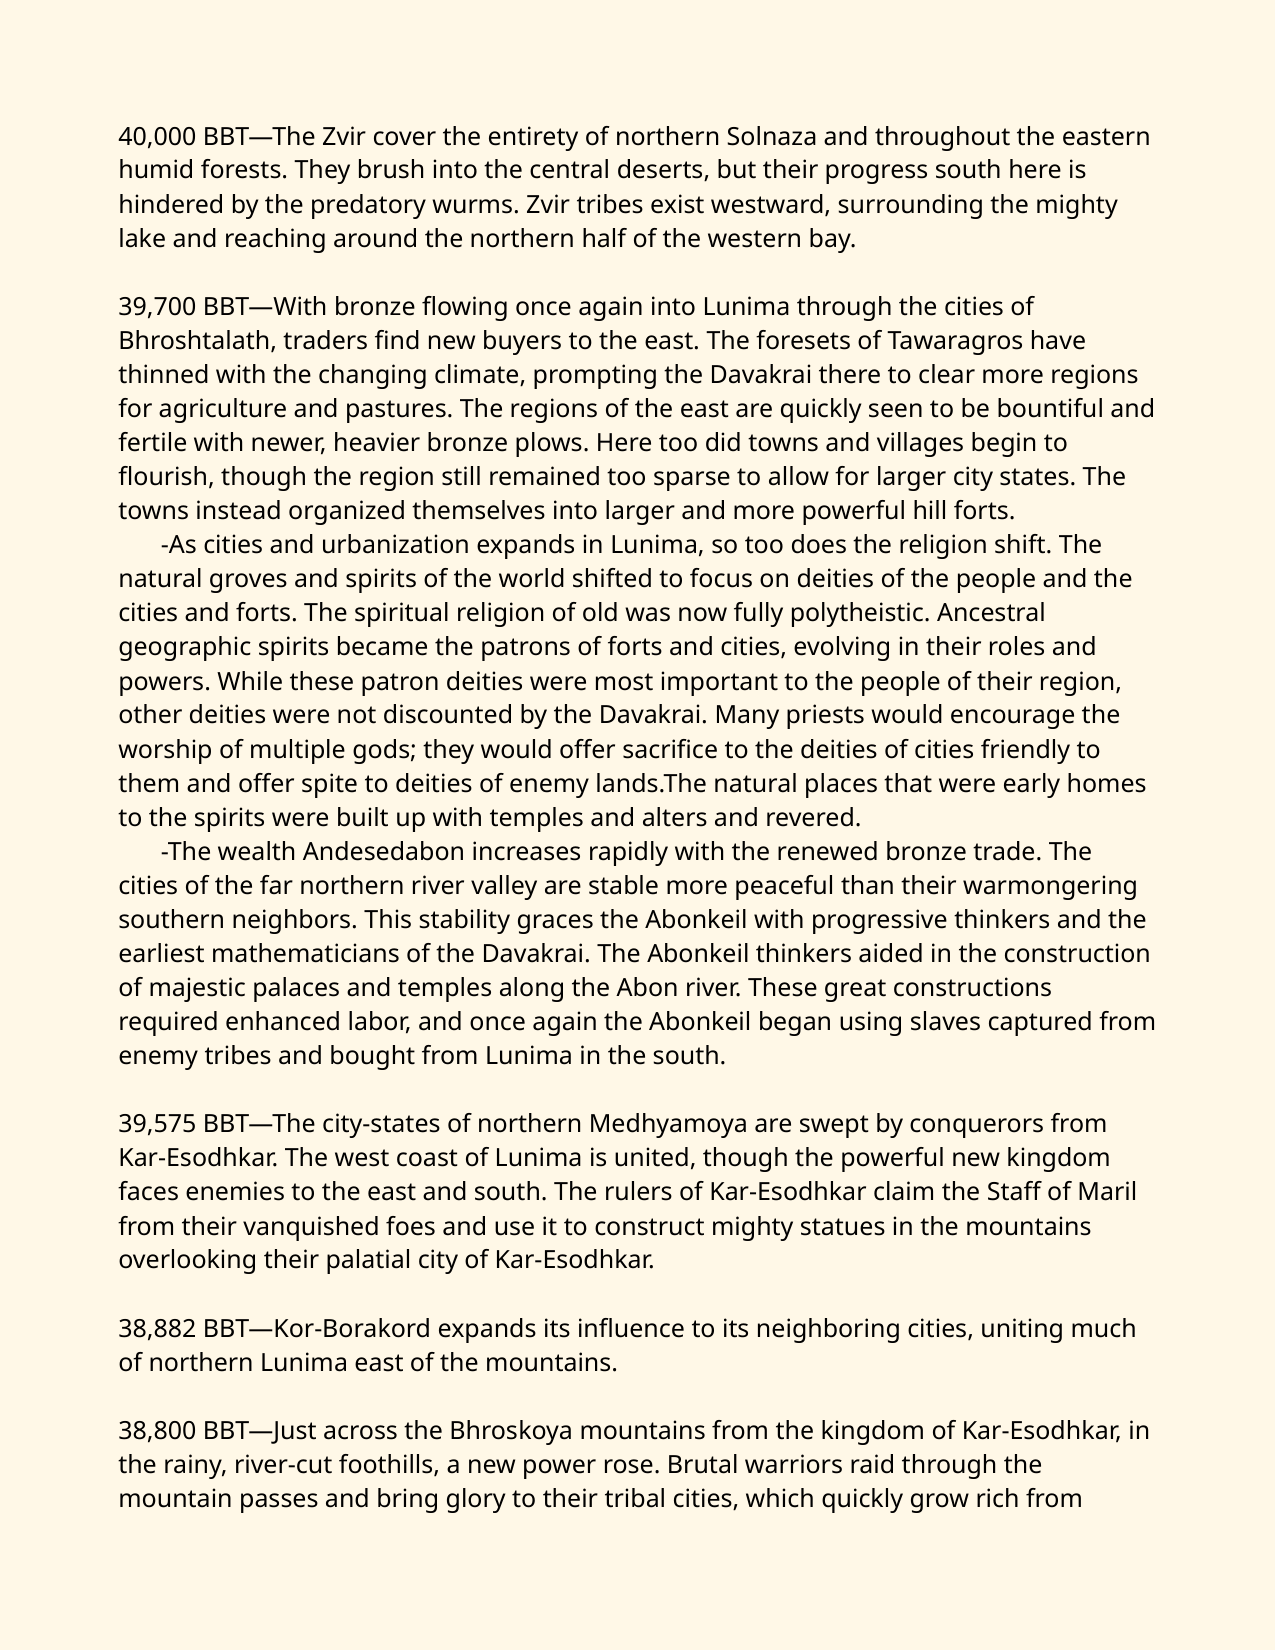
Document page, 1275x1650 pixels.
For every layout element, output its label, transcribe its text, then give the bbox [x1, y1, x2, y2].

text 39,700 BBT—With bronze flowing once again into Lunima through the cities of Bhroshtalath, traders find new buyers to the east. The foresets of Tawaragros have thinned with the changing climate, prompting the Davakrai there to clear more regions for agriculture and pastures. The regions of the east are quickly seen to be bountiful and fertile with newer, heavier bronze plows. Here too did towns and villages begin to flourish, though the region still remained too sparse to allow for larger city states. The towns instead organized themselves into larger and more powerful hill forts. [118, 288, 1157, 527]
text 38,882 BBT—Kor-Borakord expands its influence to its neighboring cities, uniting much of northern Lunima east of the mountains. [118, 1310, 1157, 1378]
text 40,000 BBT—The Zvir cover the entirety of northern Solnaza and throughout the eastern humid forests. They brush into the central deserts, but their progress south here is hindered by the predatory wurms. Zvir tribes exist westward, surrounding the mighty lake and reaching around the northern half of the western bay. [118, 118, 1157, 254]
text 39,575 BBT—The city-states of northern Medhyamoya are swept by conquerors from Kar-Esodhkar. The west coast of Lunima is united, though the powerful new kingdom faces enemies to the east and south. The rulers of Kar-Esodhkar claim the Staff of Maril from their vanquished foes and use it to construct mighty statues in the mountains overlooking their palatial city of Kar-Esodhkar. [118, 1106, 1157, 1276]
text -As cities and urbanization expands in Lunima, so too does the religion shift. The natural groves and spirits of the world shifted to focus on deities of the people and the cities and forts. The spiritual religion of old was now fully polytheistic. Ancestral geographic spirits became the patrons of forts and cities, evolving in their roles and powers. While these patron deities were most important to the people of their region, other deities were not discounted by the Davakrai. Many priests would encourage the worship of multiple gods; they would offer sacrifice to the deities of cities friendly to them and offer spite to deities of enemy lands.The natural places that were early homes to the spirits were built up with temples and alters and revered. [118, 527, 1157, 833]
text 38,800 BBT—Just across the Bhroskoya mountains from the kingdom of Kar-Esodhkar, in the rainy, river-cut foothills, a new power rose. Brutal warriors raid through the mountain passes and bring glory to their tribal cities, which quickly grow rich from [118, 1412, 1157, 1515]
text -The wealth Andesedabon increases rapidly with the renewed bronze trade. The cities of the far northern river valley are stable more peaceful than their warmongering southern neighbors. This stability graces the Abonkeil with progressive thinkers and the earliest mathematicians of the Davakrai. The Abonkeil thinkers aided in the construction of majestic palaces and temples along the Abon river. These great constructions required enhanced labor, and once again the Abonkeil began using slaves captured from enemy tribes and bought from Lunima in the south. [118, 833, 1157, 1072]
